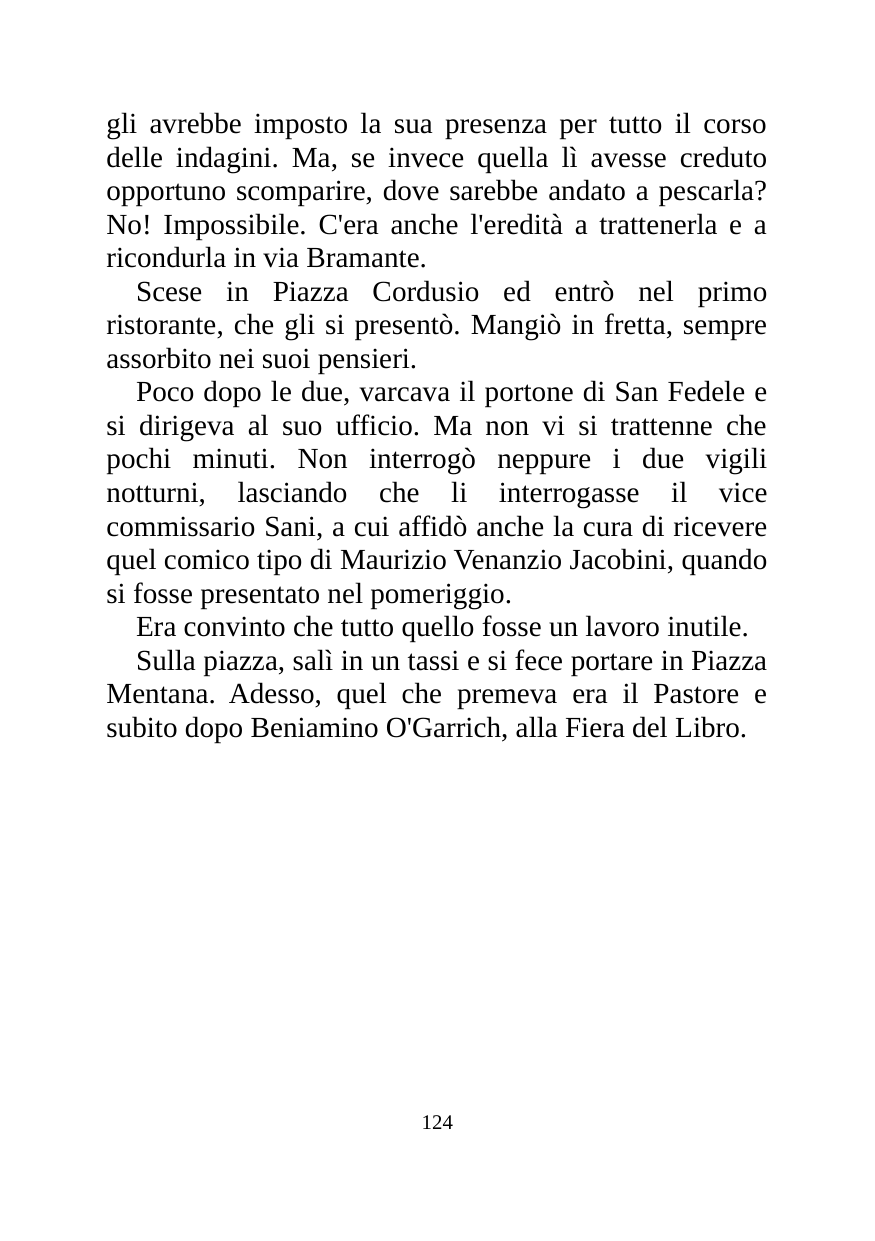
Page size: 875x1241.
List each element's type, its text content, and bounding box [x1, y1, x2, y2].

text Sulla piazza, salì in un tassi e si fece portare in Piazza Mentana. Adesso, quel che premeva era il Pastore e subito dopo Beniamino O'Garrich, alla Fiera del Libro. [106, 643, 768, 743]
text Poco dopo le due, varcava il portone di San Fedele e si dirigeva al suo ufficio. Ma non vi si trattenne che pochi minuti. Non interrogò neppure i due vigili notturni, lasciando che li interrogasse il vice commissario Sani, a cui affidò anche la cura di ricevere quel comico tipo di Maurizio Venanzio Jacobini, quando si fosse presentato nel pomeriggio. [106, 374, 768, 609]
text Scese in Piazza Cordusio ed entrò nel primo ristorante, che gli si presentò. Mangiò in fretta, sempre assorbito nei suoi pensieri. [106, 274, 768, 374]
text Era convinto che tutto quello fosse un lavoro inutile. [106, 609, 768, 643]
text gli avrebbe imposto la sua presenza per tutto il corso delle indagini. Ma, se invece quella lì avesse creduto opportuno scomparire, dove sarebbe andato a pescarla? No! Impossibile. C'era anche l'eredità a trattenerla e a ricondurla in via Bramante. [106, 106, 768, 274]
